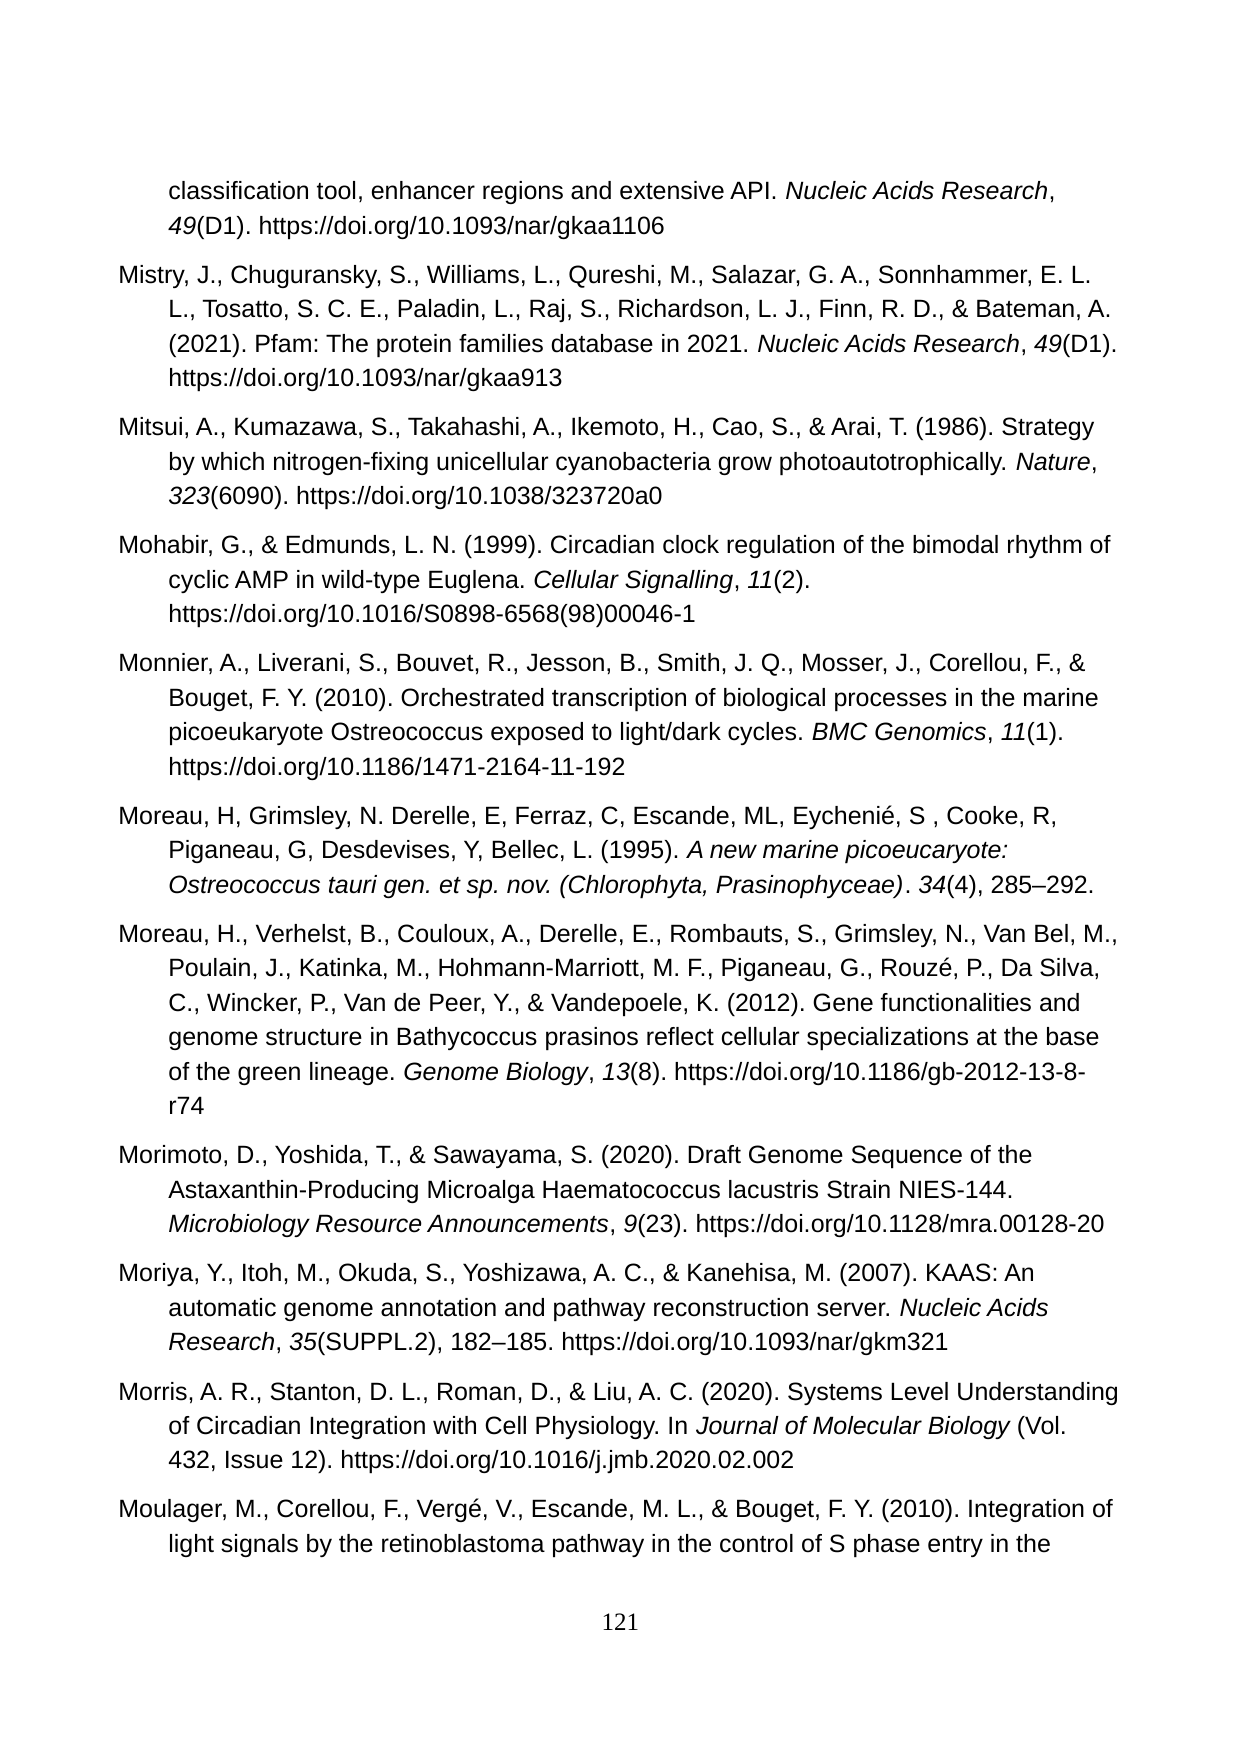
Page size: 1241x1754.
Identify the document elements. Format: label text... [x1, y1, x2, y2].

text Monnier, A., Liverani, S., Bouvet, R., Jesson, B., Smith, J. Q., Mosser, J., Corellou, F., & Bouget, F. Y. (2010). Orchestrated transcription of biological processes in the marine picoeukaryote Ostreococcus exposed to light/dark cycles. BMC Genomics, 11(1). https://doi.org/10.1186/1471-2164-11-192 [118, 648, 1122, 781]
text Morimoto, D., Yoshida, T., & Sawayama, S. (2020). Draft Genome Sequence of the Astaxanthin-Producing Microalga Haematococcus lacustris Strain NIES-144. Microbiology Resource Announcements, 9(23). https://doi.org/10.1128/mra.00128-20 [118, 1140, 1122, 1238]
text Moulager, M., Corellou, F., Vergé, V., Escande, M. L., & Bouget, F. Y. (2010). Integration of light signals by the retinoblastoma pathway in the control of S phase entry in the [118, 1494, 1122, 1558]
text Mohabir, G., & Edmunds, L. N. (1999). Circadian clock regulation of the bimodal rhythm of cyclic AMP in wild-type Euglena. Cellular Signalling, 11(2). https://doi.org/10.1016/S0898-6568(98)00046-1 [118, 530, 1122, 628]
text Moreau, H., Verhelst, B., Couloux, A., Derelle, E., Rombauts, S., Grimsley, N., Van Bel, M., Poulain, J., Katinka, M., Hohmann-Marriott, M. F., Piganeau, G., Rouzé, P., Da Silva, C., Wincker, P., Van de Peer, Y., & Vandepoele, K. (2012). Gene functionalities and genome structure in Bathycoccus prasinos reflect cellular specializations at the base of the green lineage. Genome Biology, 13(8). https://doi.org/10.1186/gb-2012-13-8-r74 [118, 919, 1122, 1120]
text Mistry, J., Chuguransky, S., Williams, L., Qureshi, M., Salazar, G. A., Sonnhammer, E. L. L., Tosatto, S. C. E., Paladin, L., Raj, S., Richardson, L. J., Finn, R. D., & Bateman, A. (2021). Pfam: The protein families database in 2021. Nucleic Acids Research, 49(D1). https://doi.org/10.1093/nar/gkaa913 [118, 260, 1122, 392]
text classification tool, enhancer regions and extensive API. Nucleic Acids Research, 49(D1). https://doi.org/10.1093/nar/gkaa1106 [118, 176, 1122, 239]
text Mitsui, A., Kumazawa, S., Takahashi, A., Ikemoto, H., Cao, S., & Arai, T. (1986). Strategy by which nitrogen-fixing unicellular cyanobacteria grow photoautotrophically. Nature, 323(6090). https://doi.org/10.1038/323720a0 [118, 412, 1122, 510]
text Moreau, H, Grimsley, N. Derelle, E, Ferraz, C, Escande, ML, Eychenié, S , Cooke, R, Piganeau, G, Desdevises, Y, Bellec, L. (1995). A new marine picoeucaryote: Ostreococcus tauri gen. et sp. nov. (Chlorophyta, Prasinophyceae). 34(4), 285–292. [118, 801, 1122, 899]
text Moriya, Y., Itoh, M., Okuda, S., Yoshizawa, A. C., & Kanehisa, M. (2007). KAAS: An automatic genome annotation and pathway reconstruction server. Nucleic Acids Research, 35(SUPPL.2), 182–185. https://doi.org/10.1093/nar/gkm321 [118, 1258, 1122, 1356]
text Morris, A. R., Stanton, D. L., Roman, D., & Liu, A. C. (2020). Systems Level Understanding of Circadian Integration with Cell Physiology. In Journal of Molecular Biology (Vol. 432, Issue 12). https://doi.org/10.1016/j.jmb.2020.02.002 [118, 1376, 1122, 1474]
